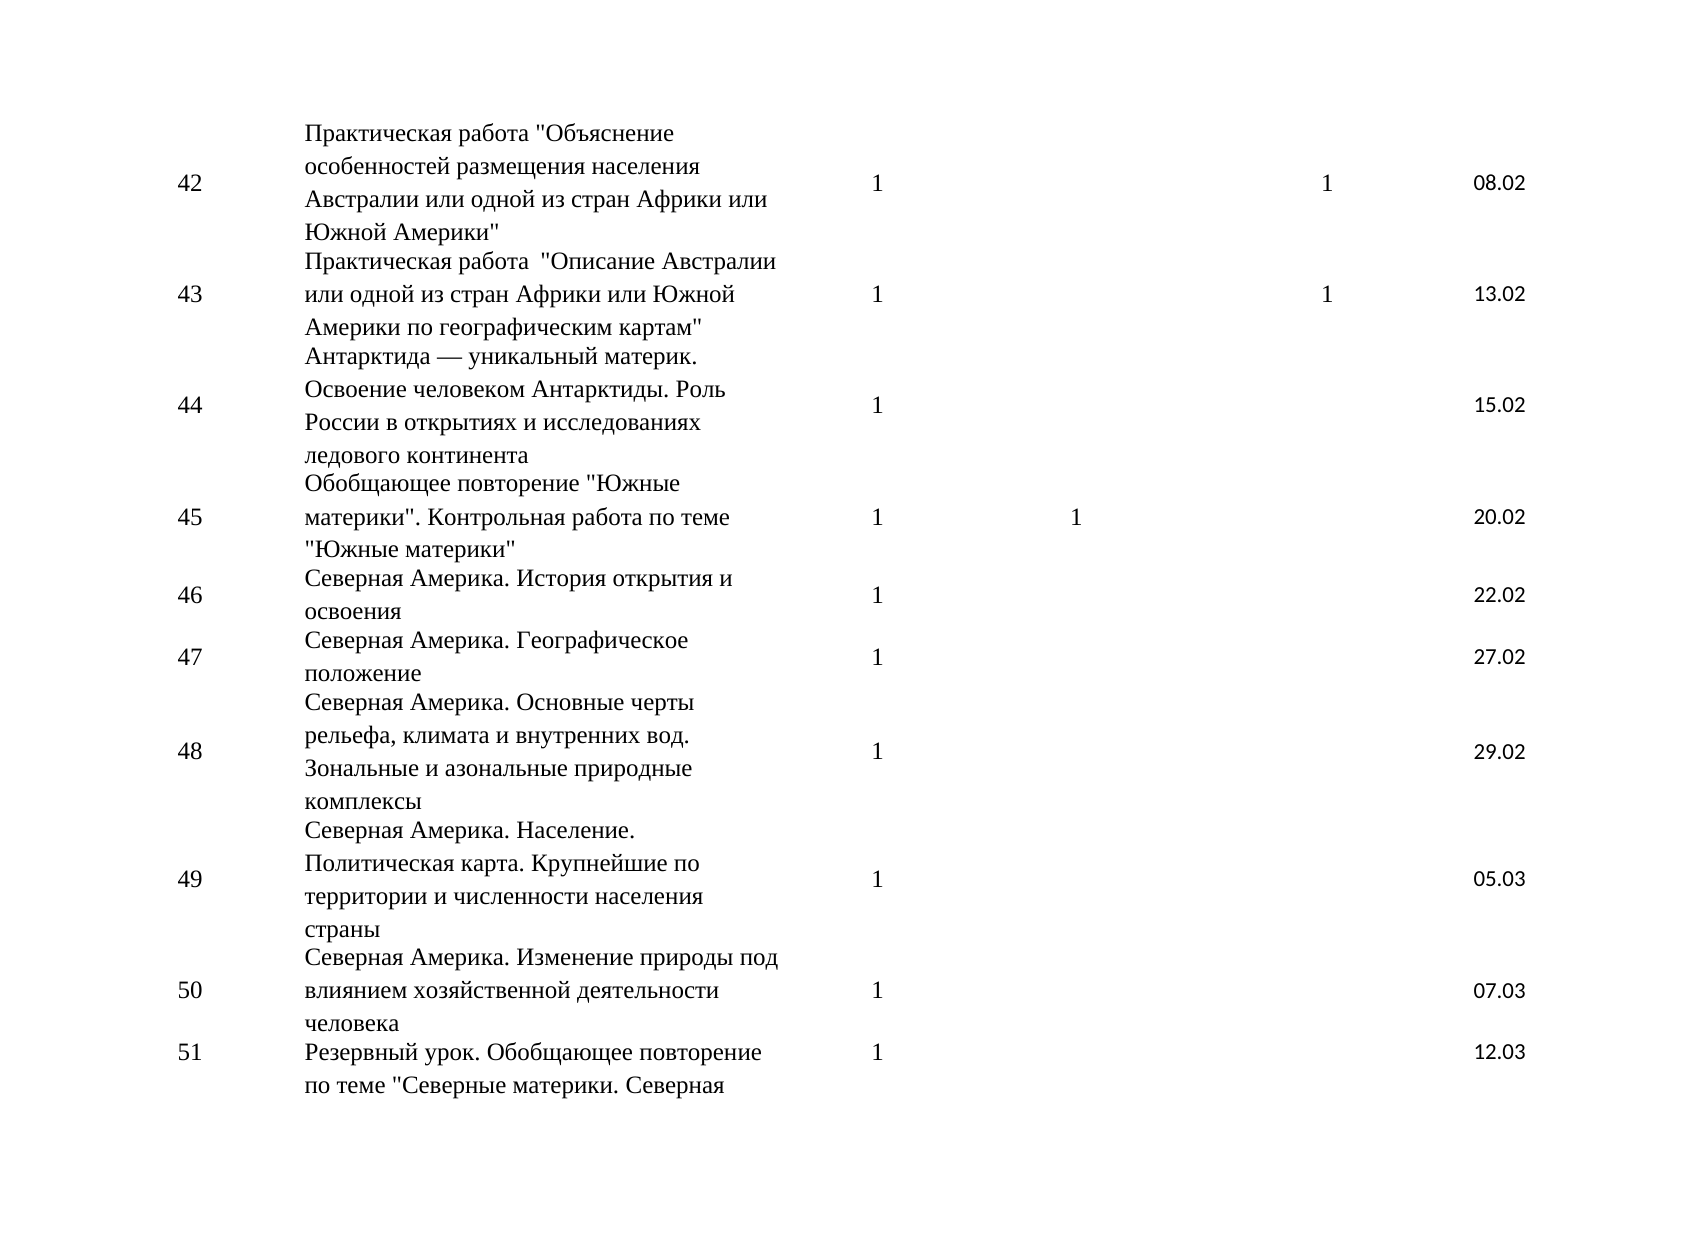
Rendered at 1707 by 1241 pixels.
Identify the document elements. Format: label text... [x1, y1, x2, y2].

table_cell 46 [166, 563, 279, 625]
table_cell 27.02 [1448, 625, 1628, 687]
table_cell 50 [166, 943, 279, 1037]
table_cell [946, 341, 1192, 468]
table_cell 1 [794, 246, 946, 341]
table_cell 1 [794, 943, 946, 1037]
table_cell [946, 687, 1192, 815]
table_cell [1192, 563, 1448, 625]
table_cell 20.02 [1448, 469, 1628, 563]
table_cell 15.02 [1448, 341, 1628, 468]
table_cell Северная Америка. История открытия и освоения [279, 563, 794, 625]
table_cell Резервный урок. Обобщающее повторение по теме "Северные материки. Северная [279, 1037, 794, 1099]
table_cell 12.03 [1448, 1037, 1628, 1099]
table_cell [1192, 469, 1448, 563]
table_cell 1 [794, 118, 946, 246]
table_cell [946, 246, 1192, 341]
table_cell [946, 1037, 1192, 1099]
table_cell 1 [794, 687, 946, 815]
table_cell 1 [794, 563, 946, 625]
table_cell 1 [794, 625, 946, 687]
table_cell 45 [166, 469, 279, 563]
table_cell 1 [946, 469, 1192, 563]
table_cell Северная Америка. Изменение природы под влиянием хозяйственной деятельности человека [279, 943, 794, 1037]
table_cell [946, 118, 1192, 246]
table_cell [946, 815, 1192, 942]
table_cell 1 [794, 815, 946, 942]
table_cell 22.02 [1448, 563, 1628, 625]
table_cell Обобщающее повторение "Южные материки". Контрольная работа по теме "Южные материки" [279, 469, 794, 563]
table_cell [1192, 1037, 1448, 1099]
table_cell 47 [166, 625, 279, 687]
table_cell Северная Америка. Население. Политическая карта. Крупнейшие по территории и численности населения страны [279, 815, 794, 942]
table_cell Северная Америка. Географическое положение [279, 625, 794, 687]
table_cell 49 [166, 815, 279, 942]
table_cell 05.03 [1448, 815, 1628, 942]
table_cell 1 [794, 1037, 946, 1099]
table_cell [1192, 625, 1448, 687]
table_cell 51 [166, 1037, 279, 1099]
table_cell [946, 943, 1192, 1037]
table_cell [1192, 815, 1448, 942]
table_cell 1 [794, 469, 946, 563]
table_cell Практическая работа "Объяснение особенностей размещения населения Австралии или одной из стран Африки или Южной Америки" [279, 118, 794, 246]
table_cell Практическая работа "Описание Австралии или одной из стран Африки или Южной Америки по географическим картам" [279, 246, 794, 341]
table_cell 13.02 [1448, 246, 1628, 341]
table_cell [1192, 943, 1448, 1037]
table_cell [946, 563, 1192, 625]
table_cell 44 [166, 341, 279, 468]
table_cell 1 [1192, 246, 1448, 341]
table_cell Антарктида — уникальный материк. Освоение человеком Антарктиды. Роль России в открытиях и исследованиях ледового континента [279, 341, 794, 468]
table_cell [1192, 341, 1448, 468]
table_cell [1192, 687, 1448, 815]
table_cell 42 [166, 118, 279, 246]
table_cell 08.02 [1448, 118, 1628, 246]
table_cell 1 [794, 341, 946, 468]
table_cell 07.03 [1448, 943, 1628, 1037]
table_cell 29.02 [1448, 687, 1628, 815]
table_cell Северная Америка. Основные черты рельефа, климата и внутренних вод. Зональные и азональные природные комплексы [279, 687, 794, 815]
table_cell 48 [166, 687, 279, 815]
table_cell 43 [166, 246, 279, 341]
table_cell 1 [1192, 118, 1448, 246]
table_cell [946, 625, 1192, 687]
